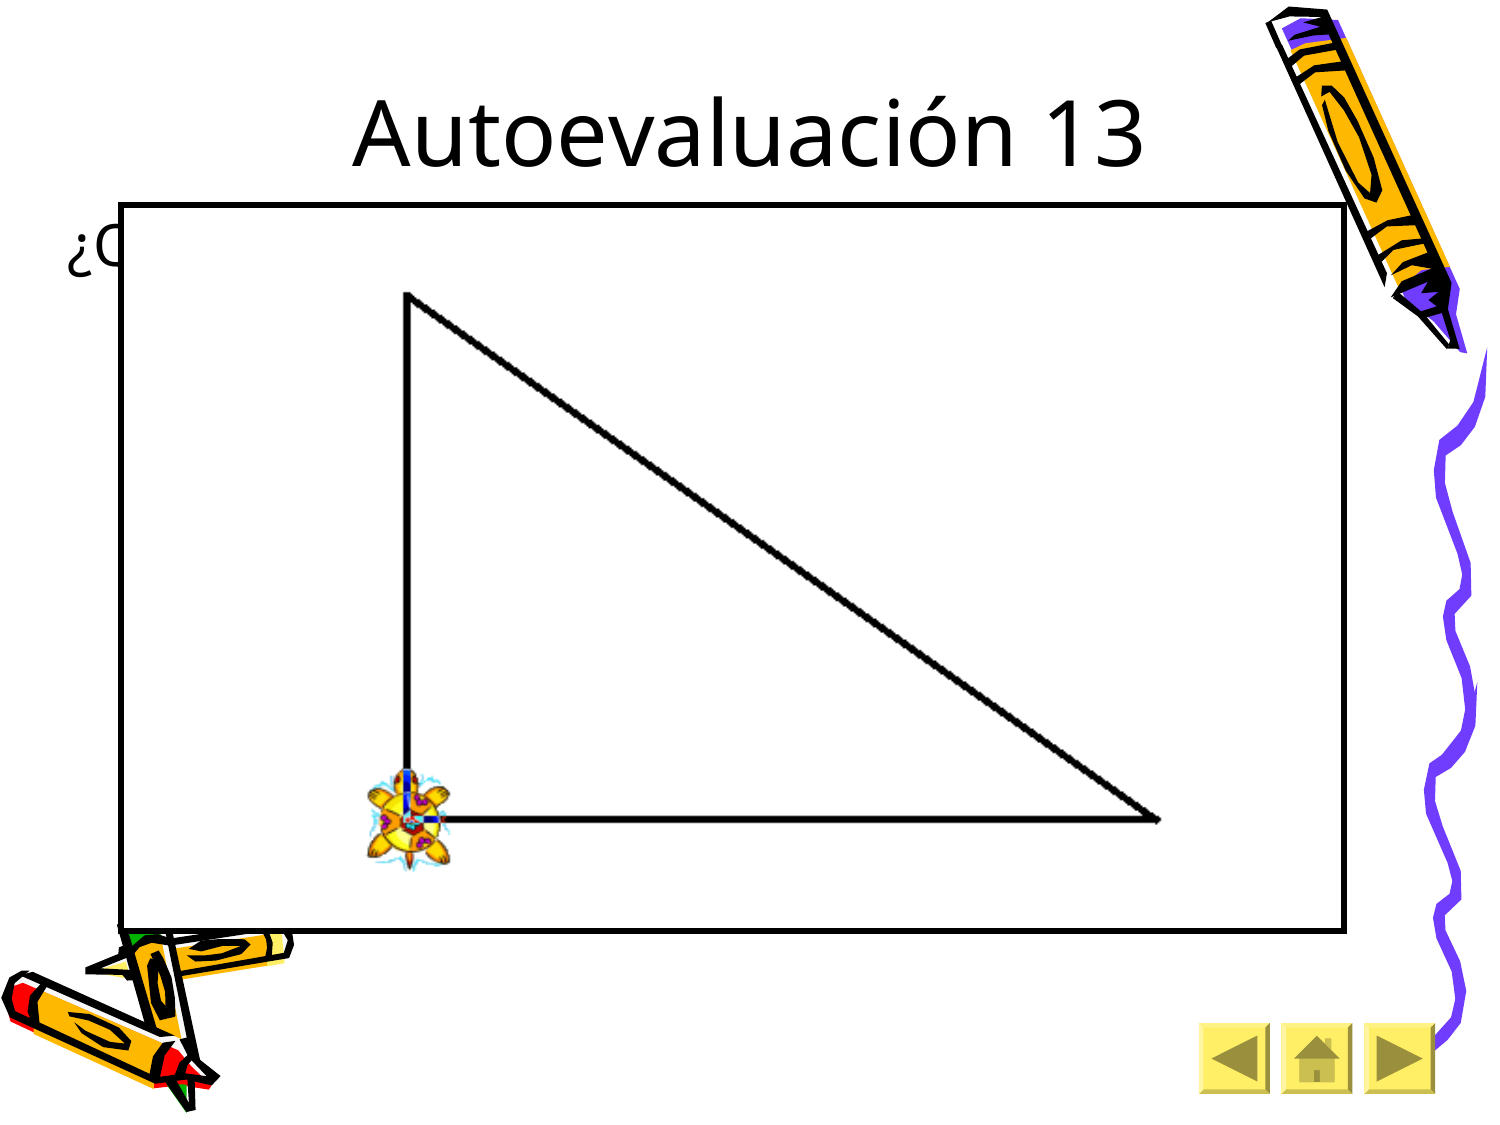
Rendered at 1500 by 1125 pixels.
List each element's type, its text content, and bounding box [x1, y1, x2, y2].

title Autoevaluación 13 [49, 37, 1451, 225]
list ¿Qué mostrará la ejecución del siguiente procedimiento? para test :a :b :c si iguales? :a rc (:b*:b + :c*:c) [ subelapiz centro bajalapiz pony :b ponxy :c 0 centro ] [ escribe [No es un triángulo rectángulo] ] fin test 500 300 400 Usa un papel cuadriculado para hacer los dibujos [53, 225, 1368, 960]
text_box [1366, 1023, 1436, 1094]
picture [123, 208, 1341, 928]
text_box [1200, 1023, 1270, 1094]
text_box [1283, 1023, 1353, 1094]
